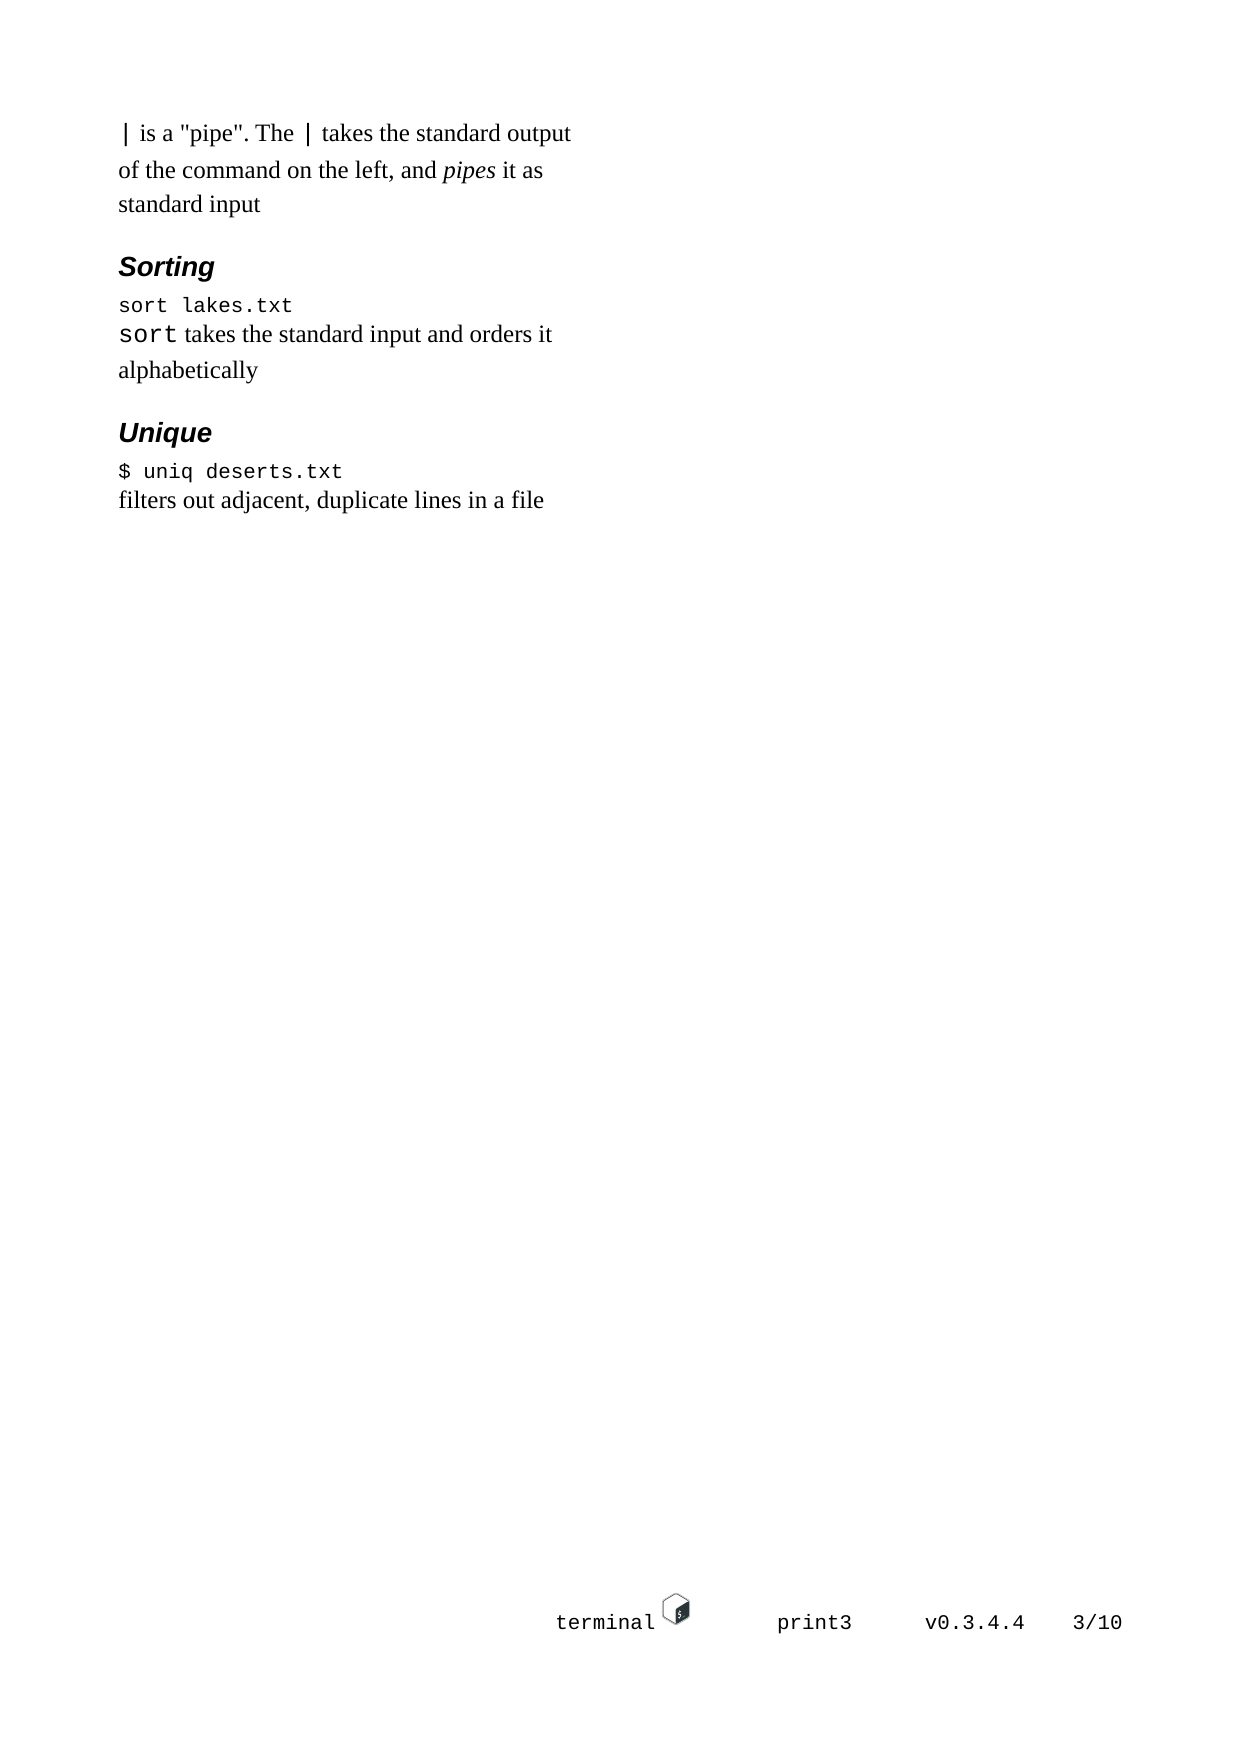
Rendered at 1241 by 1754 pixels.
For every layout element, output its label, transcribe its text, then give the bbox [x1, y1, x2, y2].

text $ uniq deserts.txt [118, 461, 591, 485]
picture [655, 1588, 697, 1630]
subtitle Unique [118, 417, 591, 449]
text | is a "pipe". The | takes the standard output of the command on the left, and pipes it as standard input [118, 118, 591, 218]
subtitle Sorting [118, 251, 591, 283]
text sort takes the standard input and orders it alphabetically [118, 319, 591, 384]
text sort lakes.txt [118, 295, 591, 319]
text filters out adjacent, duplicate lines in a file [118, 485, 591, 514]
